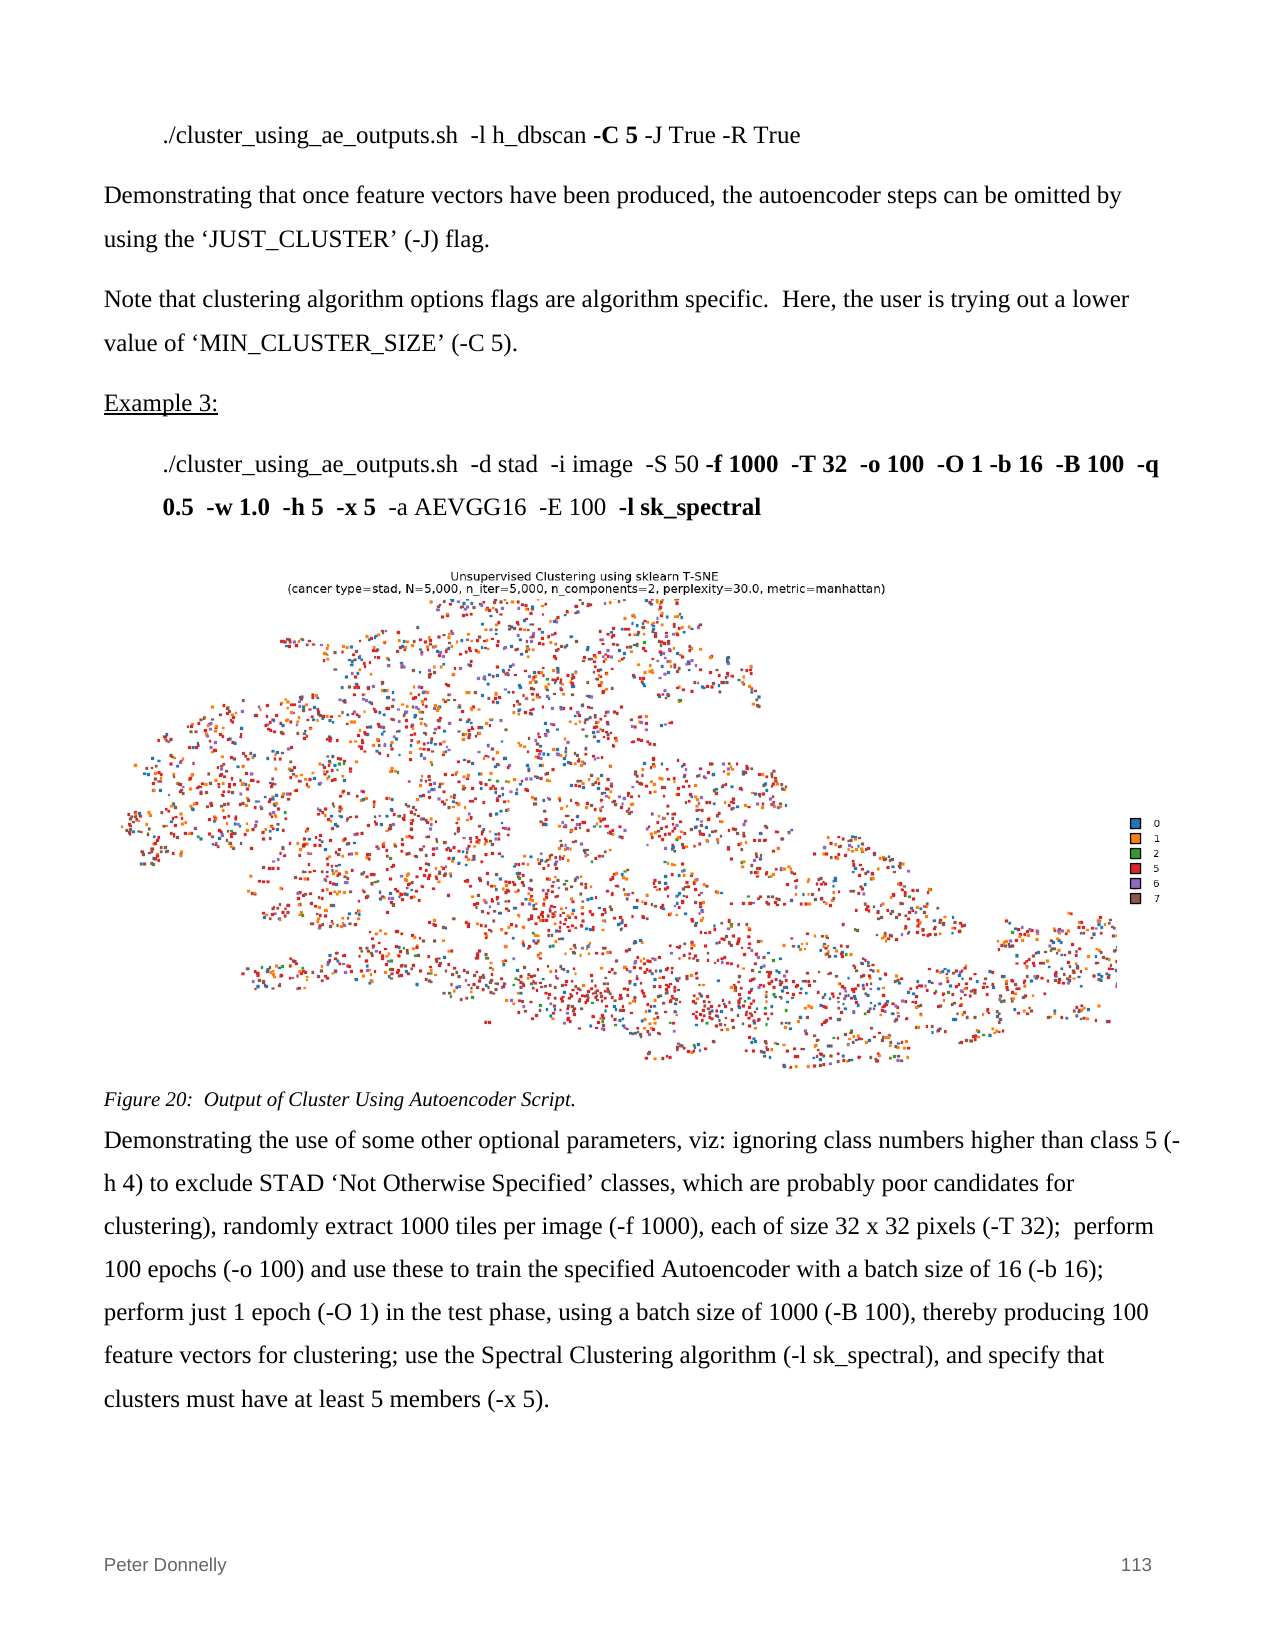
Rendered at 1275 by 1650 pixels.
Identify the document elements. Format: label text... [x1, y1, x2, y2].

text ./cluster_using_ae_outputs.sh -l h_dbscan -C 5 -J True -R True [162, 120, 1181, 148]
text [103, 544, 1181, 557]
picture [103, 557, 1182, 1087]
text Example 3: [103, 388, 1181, 417]
text ./cluster_using_ae_outputs.sh -d stad -i image -S 50 -f 1000 -T 32 -o 100 -O 1 -b 16 -B 100 -q 0.5 -w 1.0 -h 5 -x 5 -a AEVGG16 -E 100 -l sk_spectral [162, 449, 1181, 521]
text Figure 20: Output of Cluster Using Autoencoder Script. [103, 1087, 1181, 1111]
text Demonstrating the use of some other optional parameters, viz: ignoring class numbers higher than class 5 (-h 4) to exclude STAD ‘Not Otherwise Specified’ classes, which are probably poor candidates for clustering), randomly extract 1000 tiles per image (-f 1000), each of size 32 x 32 pixels (-T 32); perform 100 epochs (-o 100) and use these to train the specified Autoencoder with a batch size of 16 (-b 16); perform just 1 epoch (-O 1) in the test phase, using a batch size of 1000 (-B 100), thereby producing 100 feature vectors for clustering; use the Spectral Clustering algorithm (-l sk_spectral), and specify that clusters must have at least 5 members (-x 5). [103, 1111, 1181, 1412]
text Demonstrating that once feature vectors have been produced, the autoencoder steps can be omitted by using the ‘JUST_CLUSTER’ (-J) flag. [103, 181, 1181, 252]
text Note that clustering algorithm options flags are algorithm specific. Here, the user is trying out a lower value of ‘MIN_CLUSTER_SIZE’ (-C 5). [103, 284, 1181, 356]
